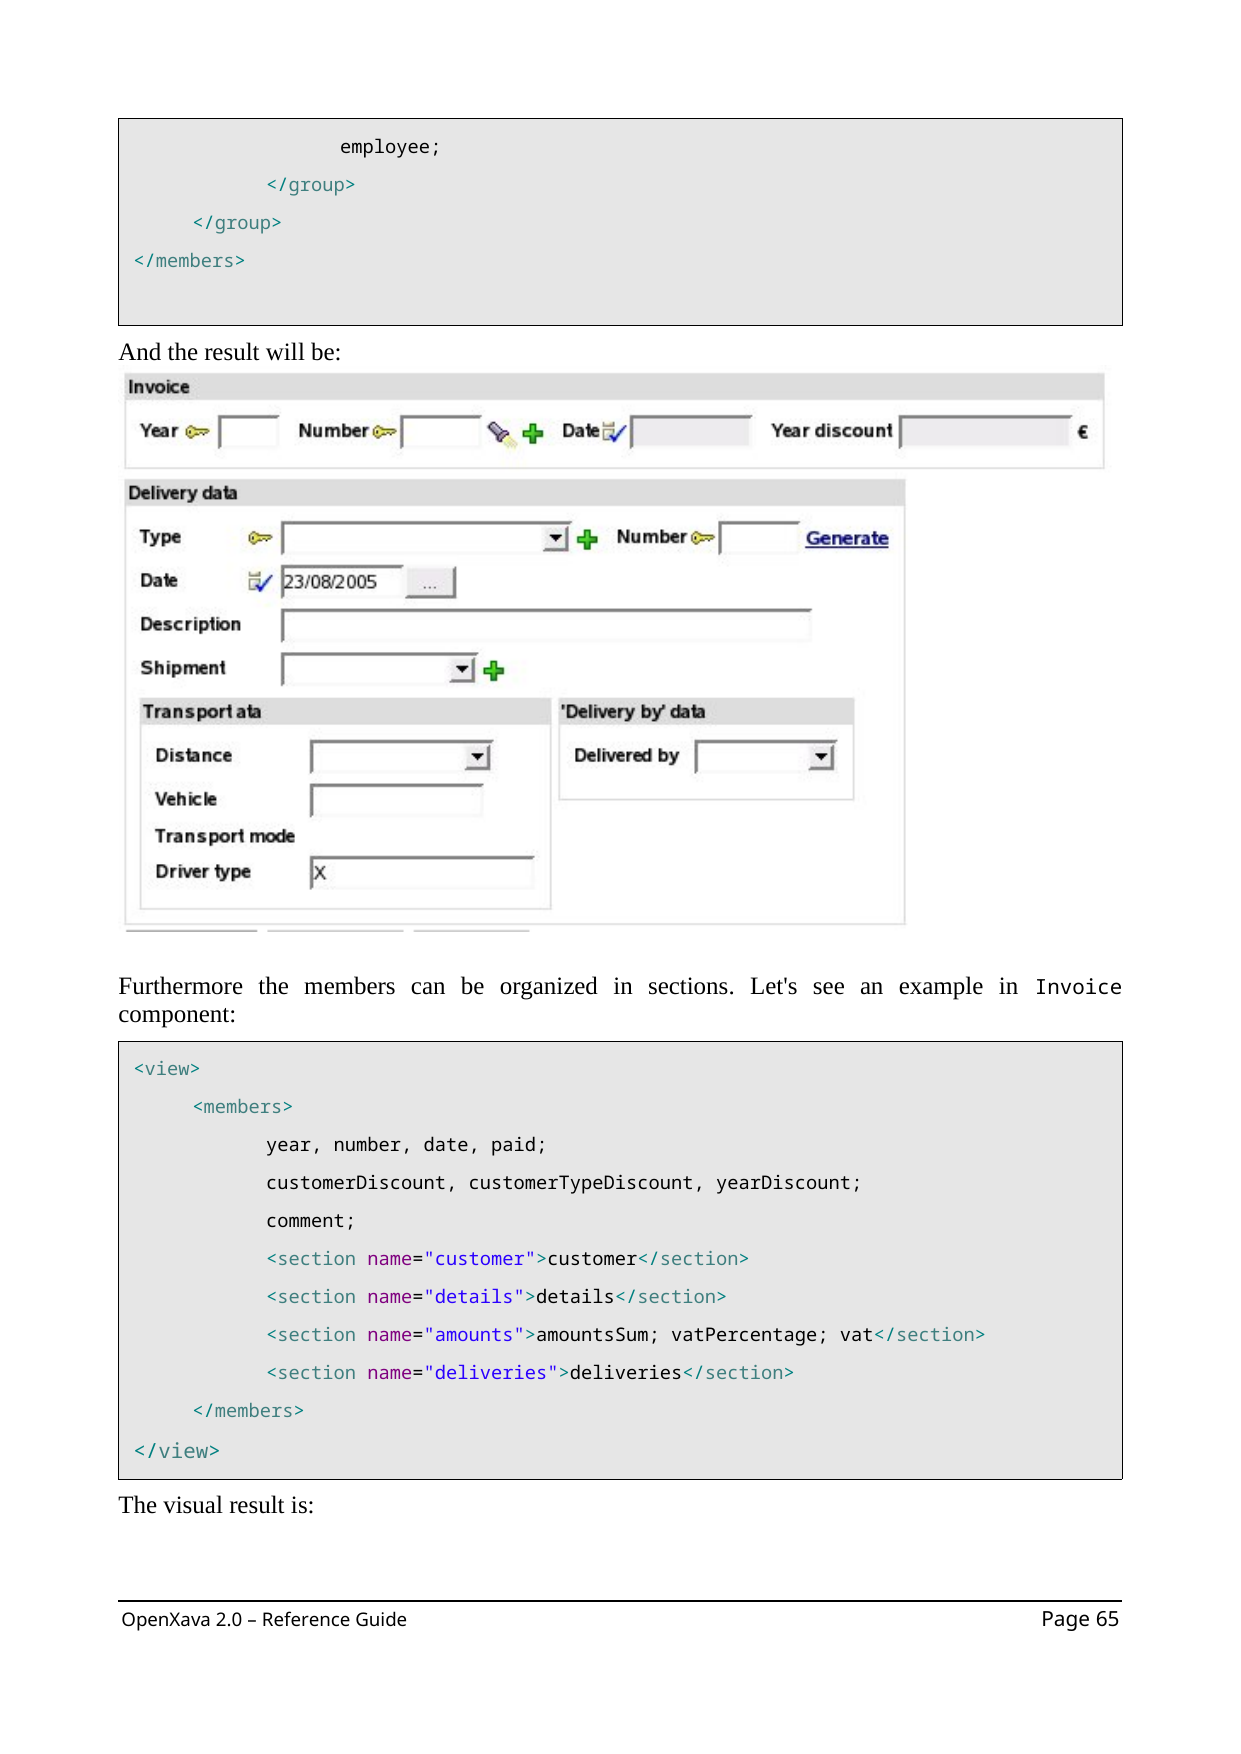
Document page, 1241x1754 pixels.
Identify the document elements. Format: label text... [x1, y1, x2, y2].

text customerDiscount, customerTypeDiscount, yearDiscount; [119, 1155, 1122, 1193]
picture [118, 365, 1122, 932]
text Furthermore the members can be organized in sections. Let's see an example in Invoice component: [118, 972, 1122, 1028]
text <view> [119, 1042, 1122, 1079]
text <section name="details">details</section> [119, 1269, 1122, 1307]
text And the result will be: [118, 338, 1122, 365]
text </group> [119, 156, 1122, 194]
text </group> [119, 194, 1122, 232]
text <section name="amounts">amountsSum; vatPercentage; vat</section> [119, 1307, 1122, 1345]
text </view> [119, 1421, 1122, 1479]
text </members> [119, 232, 1122, 270]
text employee; [119, 119, 1122, 156]
text year, number, date, paid; [119, 1117, 1122, 1155]
text The visual result is: [118, 1491, 1122, 1519]
text </members> [119, 1383, 1122, 1421]
text <section name="customer">customer</section> [119, 1231, 1122, 1269]
text <members> [119, 1079, 1122, 1117]
text comment; [119, 1193, 1122, 1231]
text <section name="deliveries">deliveries</section> [119, 1345, 1122, 1383]
